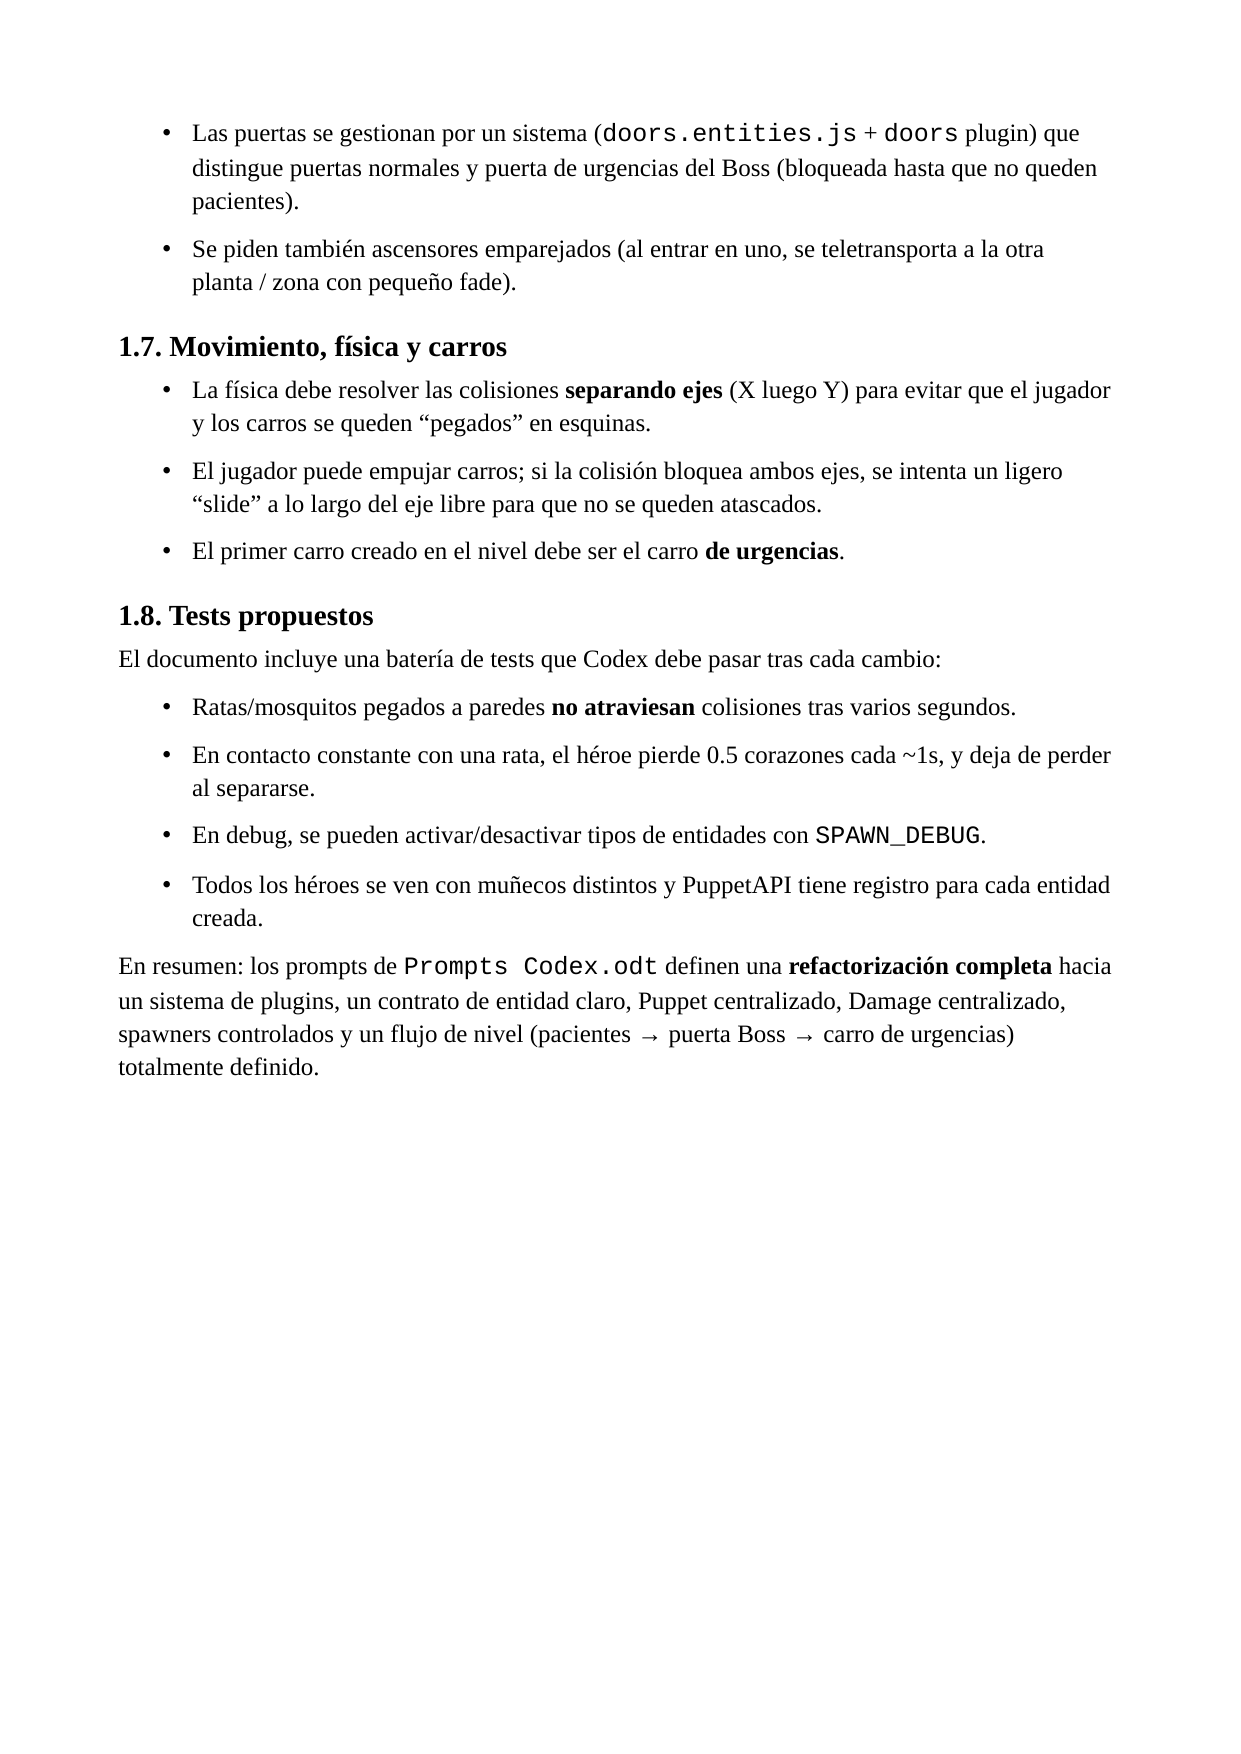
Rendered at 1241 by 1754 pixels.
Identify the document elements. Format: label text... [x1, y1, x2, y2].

list En debug, se pueden activar/desactivar tipos de entidades con SPAWN_DEBUG. [162, 820, 1122, 851]
subtitle 1.7. Movimiento, física y carros [118, 329, 1122, 363]
subtitle 1.8. Tests propuestos [118, 598, 1122, 632]
list El primer carro creado en el nivel debe ser el carro de urgencias. [162, 536, 1122, 565]
list La física debe resolver las colisiones separando ejes (X luego Y) para evitar que el jugador y los carros se queden “pegados” en esquinas. [162, 375, 1122, 437]
list Las puertas se gestionan por un sistema (doors.entities.js + doors plugin) que distingue puertas normales y puerta de urgencias del Boss (bloqueada hasta que no queden pacientes). [162, 118, 1122, 215]
list Se piden también ascensores emparejados (al entrar en uno, se teletransporta a la otra planta / zona con pequeño fade). [162, 234, 1122, 296]
list Todos los héroes se ven con muñecos distintos y PuppetAPI tiene registro para cada entidad creada. [162, 870, 1122, 932]
list En contacto constante con una rata, el héroe pierde 0.5 corazones cada ~1s, y deja de perder al separarse. [162, 740, 1122, 802]
list Ratas/mosquitos pegados a paredes no atraviesan colisiones tras varios segundos. [162, 692, 1122, 721]
list El jugador puede empujar carros; si la colisión bloquea ambos ejes, se intenta un ligero “slide” a lo largo del eje libre para que no se queden atascados. [162, 456, 1122, 517]
text En resumen: los prompts de Prompts Codex.odt definen una refactorización completa hacia un sistema de plugins, un contrato de entidad claro, Puppet centralizado, Damage centralizado, spawners controlados y un flujo de nivel (pacientes → puerta Boss → carro de urgencias) totalmente definido. [118, 951, 1122, 1081]
text El documento incluye una batería de tests que Codex debe pasar tras cada cambio: [118, 644, 1122, 673]
